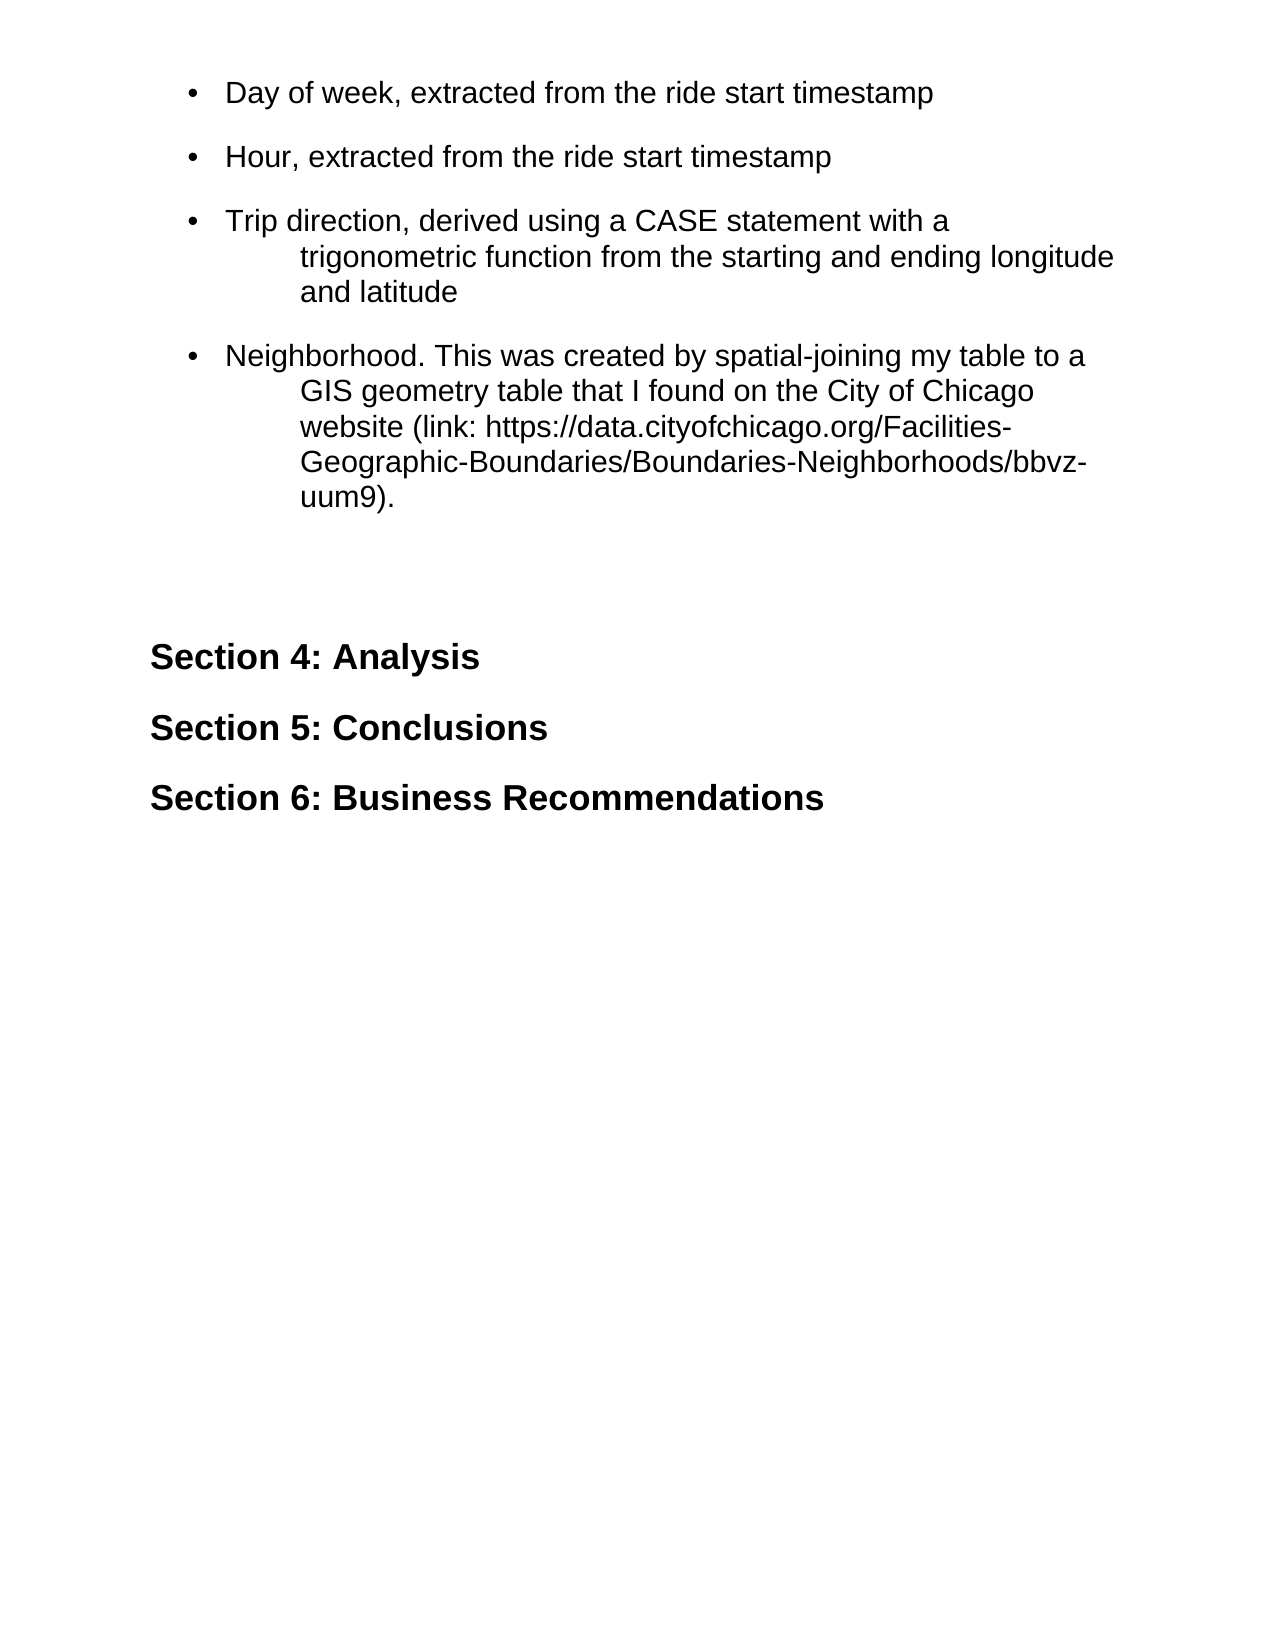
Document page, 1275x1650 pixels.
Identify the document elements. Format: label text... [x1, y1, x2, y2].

list Neighborhood. This was created by spatial-joining my table to a GIS geometry table that I found on the City of Chicago website (link: https://data.cityofchicago.org/Facilities-Geographic-Boundaries/Boundaries-Neighborhoods/bbvz-uum9). [187, 338, 1125, 514]
text Section 5: Conclusions [150, 706, 1125, 748]
list Hour, extracted from the ride start timestamp [187, 139, 1125, 174]
text Section 6: Business Recommendations [150, 776, 1125, 818]
list Day of week, extracted from the ride start timestamp [187, 75, 1125, 110]
list Trip direction, derived using a CASE statement with a trigonometric function from the starting and ending longitude and latitude [187, 203, 1125, 309]
text Section 4: Analysis [150, 636, 1125, 677]
